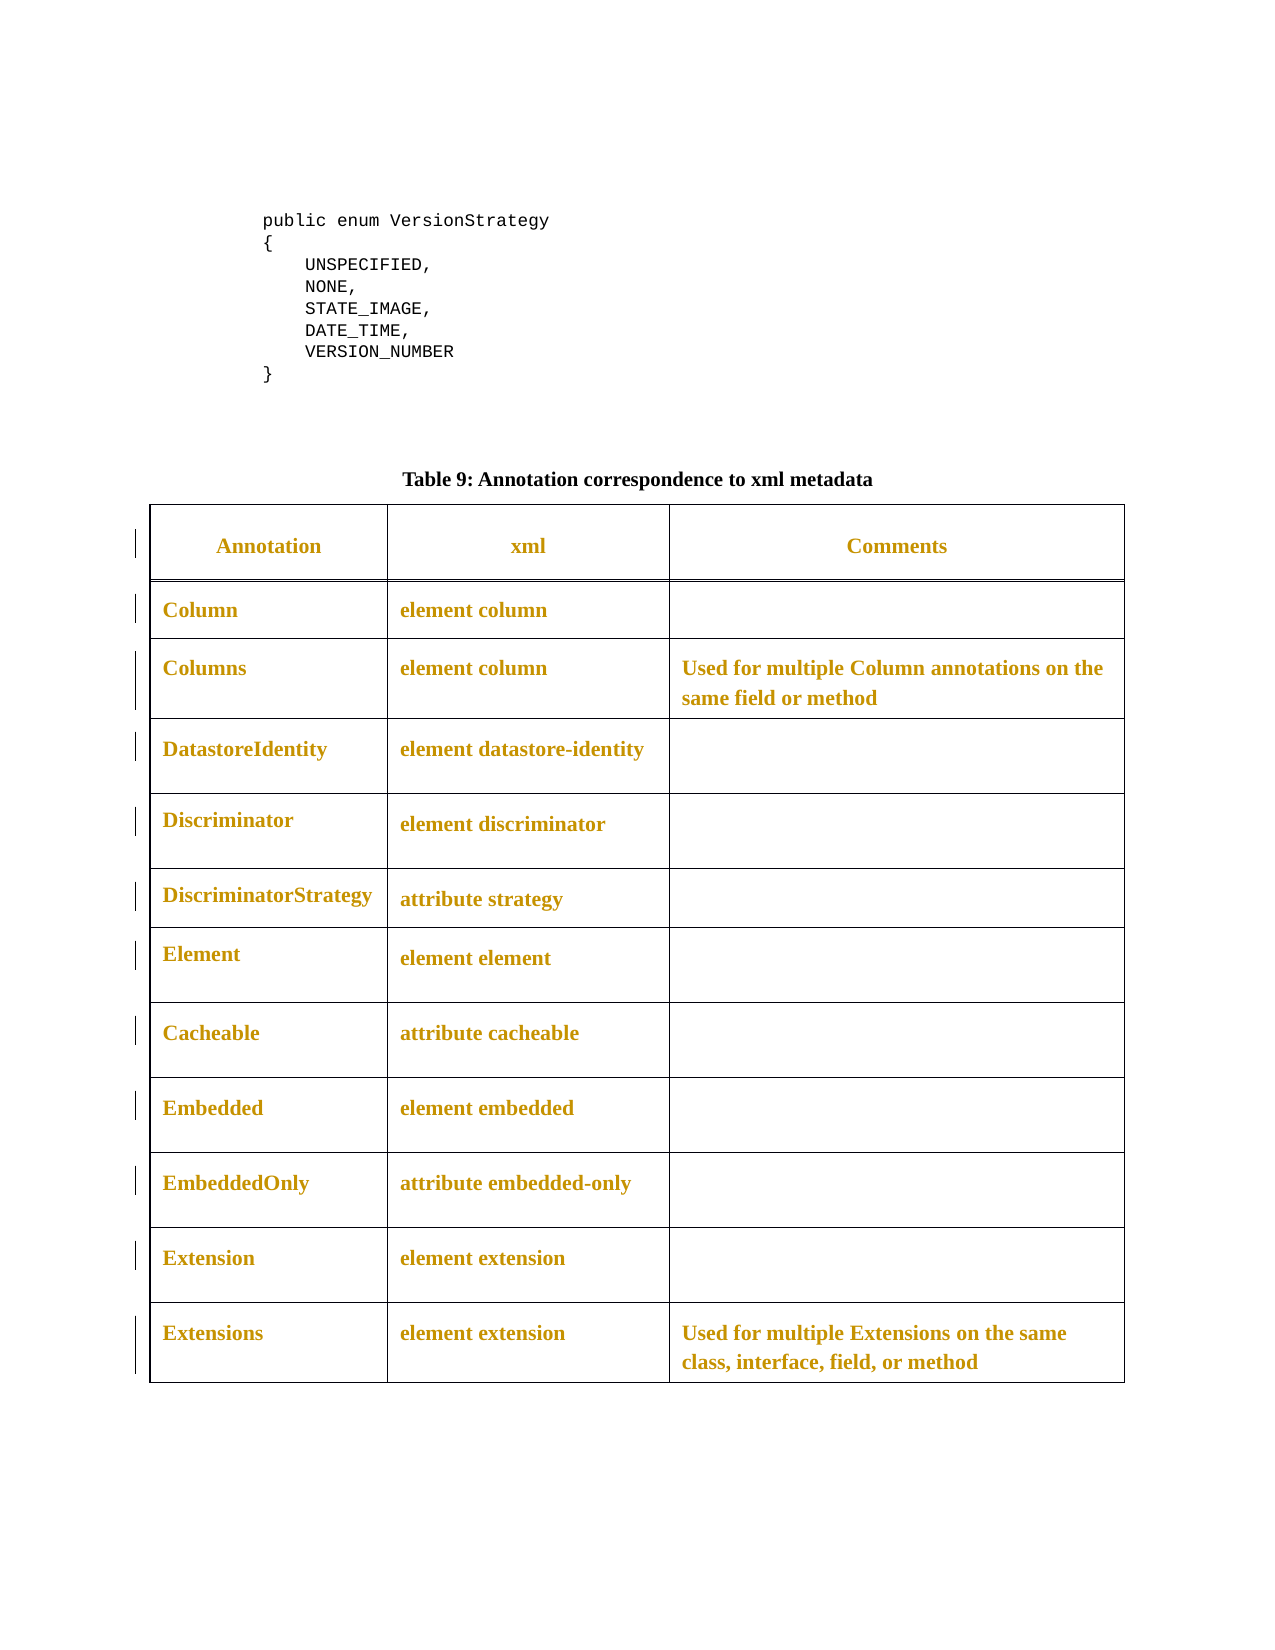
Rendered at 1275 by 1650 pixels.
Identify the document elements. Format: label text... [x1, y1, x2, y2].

table_cell Column [151, 582, 387, 638]
table_cell [670, 1153, 1124, 1227]
text STATE_IMAGE, [262, 297, 1125, 319]
table_cell [670, 1228, 1124, 1302]
text public enum VersionStrategy [262, 210, 1125, 232]
table_cell [670, 794, 1124, 868]
table_cell [670, 582, 1124, 638]
table_cell Used for multiple Column annotations on the same field or method [670, 639, 1124, 718]
table_cell EmbeddedOnly [151, 1153, 387, 1227]
text DATE_TIME, [262, 319, 1125, 341]
table_header Annotation [151, 505, 387, 579]
table_cell [670, 869, 1124, 927]
table_cell attribute strategy [388, 869, 669, 927]
table_cell Columns [151, 639, 387, 718]
table_cell DatastoreIdentity [151, 719, 387, 793]
text UNSPECIFIED, [262, 254, 1125, 276]
table_cell [670, 1003, 1124, 1077]
text VERSION_NUMBER [262, 341, 1125, 363]
table_cell [670, 928, 1124, 1002]
table_cell attribute embedded-only [388, 1153, 669, 1227]
table_cell element column [388, 582, 669, 638]
table_cell element embedded [388, 1078, 669, 1152]
table_cell Used for multiple Extensions on the same class, interface, field, or method [670, 1303, 1124, 1382]
table_cell [670, 719, 1124, 793]
table_header Comments [670, 505, 1124, 579]
table_header xml [388, 505, 669, 579]
table_cell Extensions [151, 1303, 387, 1382]
table_cell Extension [151, 1228, 387, 1302]
table_cell element datastore-identity [388, 719, 669, 793]
table_cell Cacheable [151, 1003, 387, 1077]
table_cell [670, 1078, 1124, 1152]
table_cell element extension [388, 1228, 669, 1302]
table_cell element extension [388, 1303, 669, 1382]
table_cell element column [388, 639, 669, 718]
table_cell attribute cacheable [388, 1003, 669, 1077]
table_cell Discriminator [151, 794, 387, 868]
title Table 9: Annotation correspondence to xml metadata [150, 466, 1125, 491]
text NONE, [262, 276, 1125, 297]
table_cell DiscriminatorStrategy [151, 869, 387, 927]
table_cell element element [388, 928, 669, 1002]
text { [262, 232, 1125, 254]
table_cell Element [151, 928, 387, 1002]
table_cell element discriminator [388, 794, 669, 868]
table_cell Embedded [151, 1078, 387, 1152]
text } [262, 363, 1125, 385]
